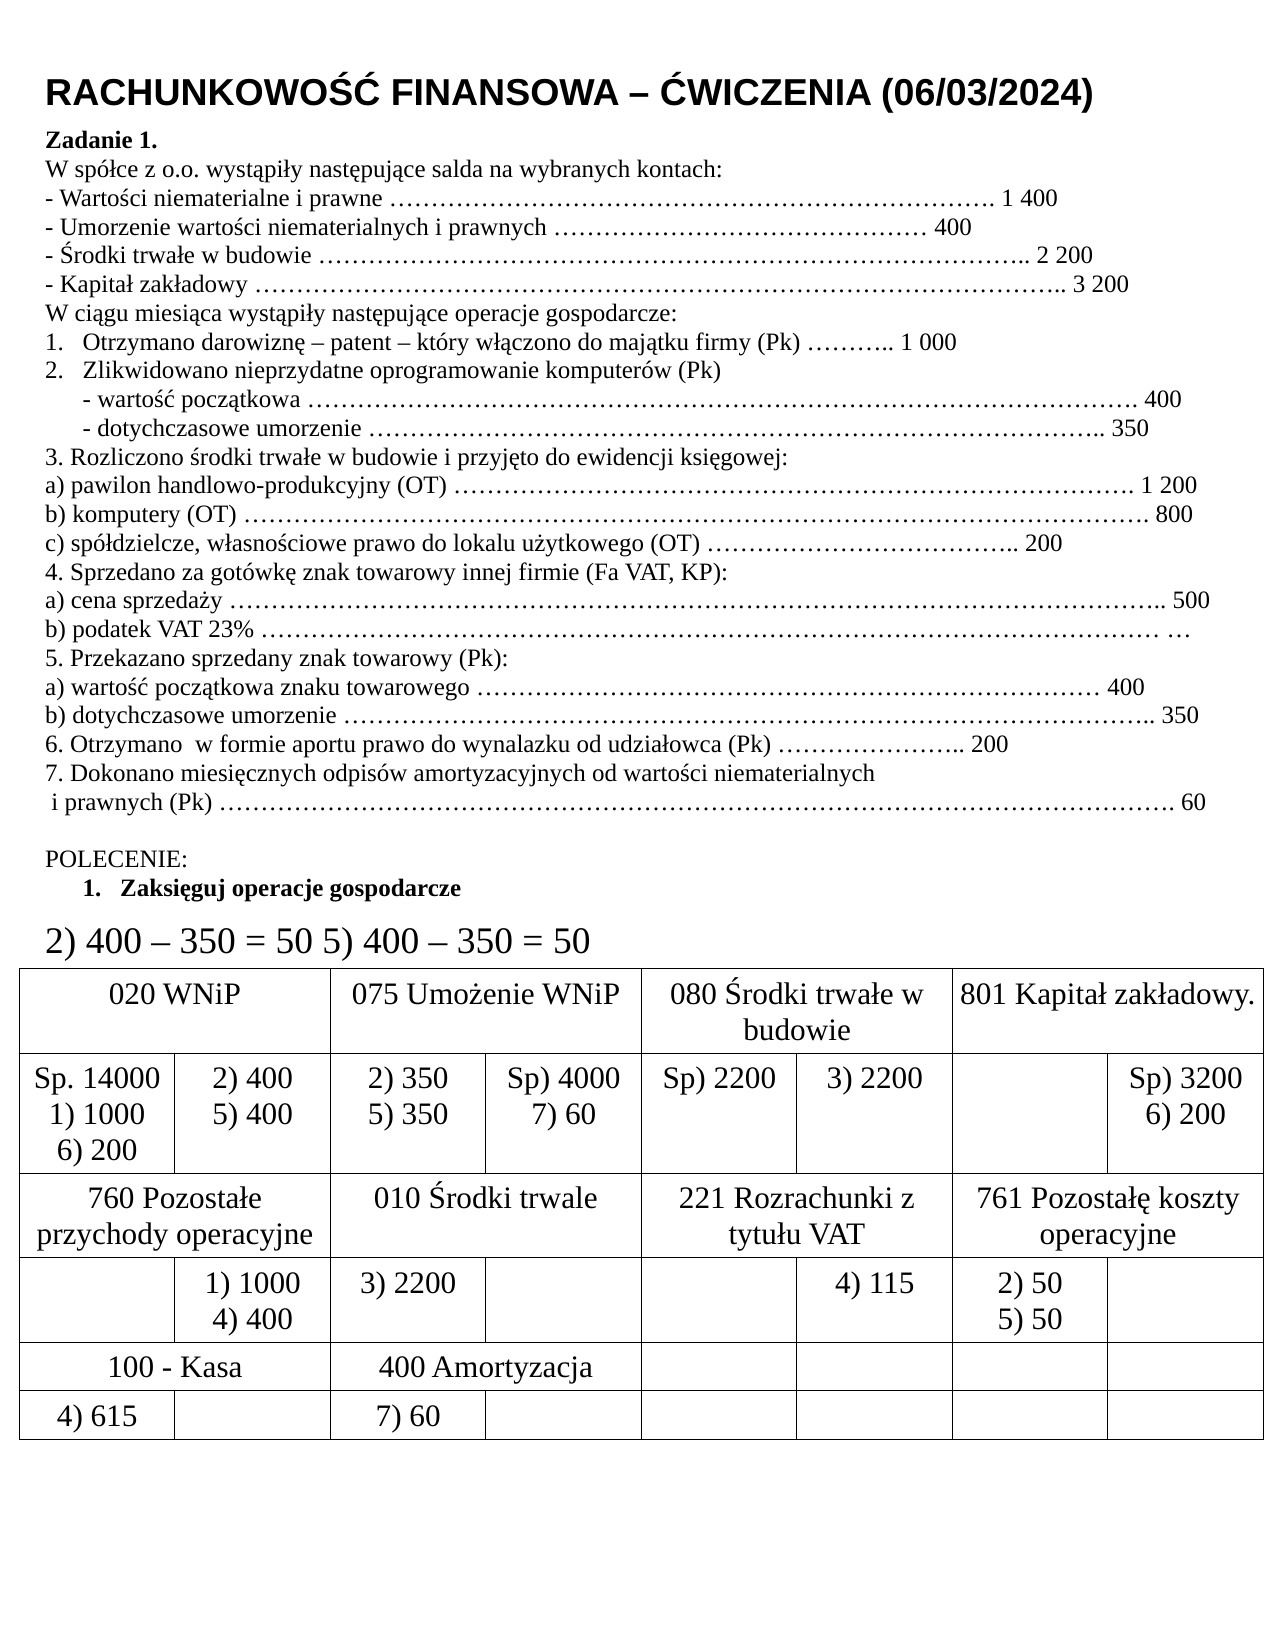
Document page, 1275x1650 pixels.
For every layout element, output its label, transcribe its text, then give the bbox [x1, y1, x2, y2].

list 3. Rozliczono środki trwałe w budowie i przyjęto do ewidencji księgowej: [45, 442, 1230, 471]
table_cell [642, 1343, 796, 1390]
table_cell [642, 1391, 796, 1438]
text 2) 400 – 350 = 50 5) 400 – 350 = 50 [45, 918, 1230, 962]
table_cell [486, 1258, 641, 1342]
table_cell [1108, 1258, 1263, 1342]
text W spółce z o.o. wystąpiły następujące salda na wybranych kontach: [45, 154, 1230, 183]
text Zadanie 1. [45, 126, 1230, 154]
text - Wartości niematerialne i prawne ………………………………………………………………. 1 400 [45, 183, 1230, 212]
list b) komputery (OT) ………………………………………………………………………………………………. 800 [45, 499, 1230, 528]
table_cell [797, 1343, 952, 1390]
list a) pawilon handlowo-produkcyjny (OT) ………………………………………………………………………. 1 200 [45, 471, 1230, 499]
table_cell 760 Pozostałe przychody operacyjne [20, 1174, 330, 1257]
table_cell [642, 1258, 796, 1342]
table_cell [797, 1391, 952, 1438]
text W ciągu miesiąca wystąpiły następujące operacje gospodarcze: [45, 298, 1230, 327]
table_cell [486, 1391, 641, 1438]
table_cell 100 - Kasa [20, 1343, 330, 1390]
subtitle RACHUNKOWOŚĆ FINANSOWA – ĆWICZENIA (06/03/2024) [45, 70, 1230, 113]
table_header 080 Środki trwałe w budowie [642, 969, 952, 1052]
text - Umorzenie wartości niematerialnych i prawnych ……………………………………… 400 [45, 212, 1230, 241]
list a) wartość początkowa znaku towarowego ………………………………………………………………… 400 [45, 672, 1230, 701]
text - Kapitał zakładowy …………………………………………………………………………………….. 3 200 [45, 269, 1230, 298]
table_header 075 Umożenie WNiP [331, 969, 641, 1052]
table_cell 2) 400 5) 400 [175, 1054, 330, 1173]
list a) cena sprzedaży ………………………………………………………………………………………………….. 500 [45, 586, 1230, 614]
list POLECENIE: [45, 844, 1230, 873]
list - dotychczasowe umorzenie …………………………………………………………………………….. 350 [82, 413, 1230, 442]
table_cell 400 Amortyzacja [331, 1343, 641, 1390]
list 4. Sprzedano za gotówkę znak towarowy innej firmie (Fa VAT, KP): [45, 557, 1230, 586]
table_cell 2) 50 5) 50 [953, 1258, 1107, 1342]
table_cell 7) 60 [331, 1391, 485, 1438]
table_cell Sp) 3200 6) 200 [1108, 1054, 1263, 1173]
table_cell 4) 115 [797, 1258, 952, 1342]
table_cell [1108, 1343, 1263, 1390]
table_header 801 Kapitał zakładowy. [953, 969, 1263, 1052]
table_cell 761 Pozostałę koszty operacyjne [953, 1174, 1263, 1257]
table_cell [953, 1054, 1107, 1173]
table_cell Sp) 2200 [642, 1054, 796, 1173]
list b) dotychczasowe umorzenie …………………………………………………………………………………….. 350 [45, 701, 1230, 729]
list 7. Dokonano miesięcznych odpisów amortyzacyjnych od wartości niematerialnych i prawnych (Pk) ……………………………………………………………………………………………………. 60 [45, 758, 1230, 816]
table_cell 010 Środki trwale [331, 1174, 641, 1257]
table_cell [175, 1391, 330, 1438]
table_cell [953, 1343, 1107, 1390]
text - Środki trwałe w budowie ………………………………………………………………………….. 2 200 [45, 241, 1230, 269]
table_cell 2) 350 5) 350 [331, 1054, 485, 1173]
table_cell 3) 2200 [331, 1258, 485, 1342]
list 6. Otrzymano w formie aportu prawo do wynalazku od udziałowca (Pk) ………………….. 200 [45, 729, 1230, 758]
table_cell [953, 1391, 1107, 1438]
table_cell 1) 1000 4) 400 [175, 1258, 330, 1342]
list Zlikwidowano nieprzydatne oprogramowanie komputerów (Pk) [45, 356, 1230, 384]
list - wartość początkowa ………………………………………………………………………………………. 400 [82, 384, 1230, 413]
table_cell Sp. 14000 1) 1000 6) 200 [20, 1054, 174, 1173]
table_cell [20, 1258, 174, 1342]
list c) spółdzielcze, własnościowe prawo do lokalu użytkowego (OT) ……………………………….. 200 [45, 528, 1230, 557]
table_header 020 WNiP [20, 969, 330, 1052]
list Zaksięguj operacje gospodarcze [82, 873, 1230, 902]
table_cell 221 Rozrachunki z tytułu VAT [642, 1174, 952, 1257]
table_cell 3) 2200 [797, 1054, 952, 1173]
list 5. Przekazano sprzedany znak towarowy (Pk): [45, 643, 1230, 672]
list b) podatek VAT 23% ……………………………………………………………………………………………… … [45, 614, 1230, 643]
table_cell 4) 615 [20, 1391, 174, 1438]
list Otrzymano darowiznę – patent – który włączono do majątku firmy (Pk) ……….. 1 000 [45, 327, 1230, 356]
table_cell Sp) 4000 7) 60 [486, 1054, 641, 1173]
table_cell [1108, 1391, 1263, 1438]
